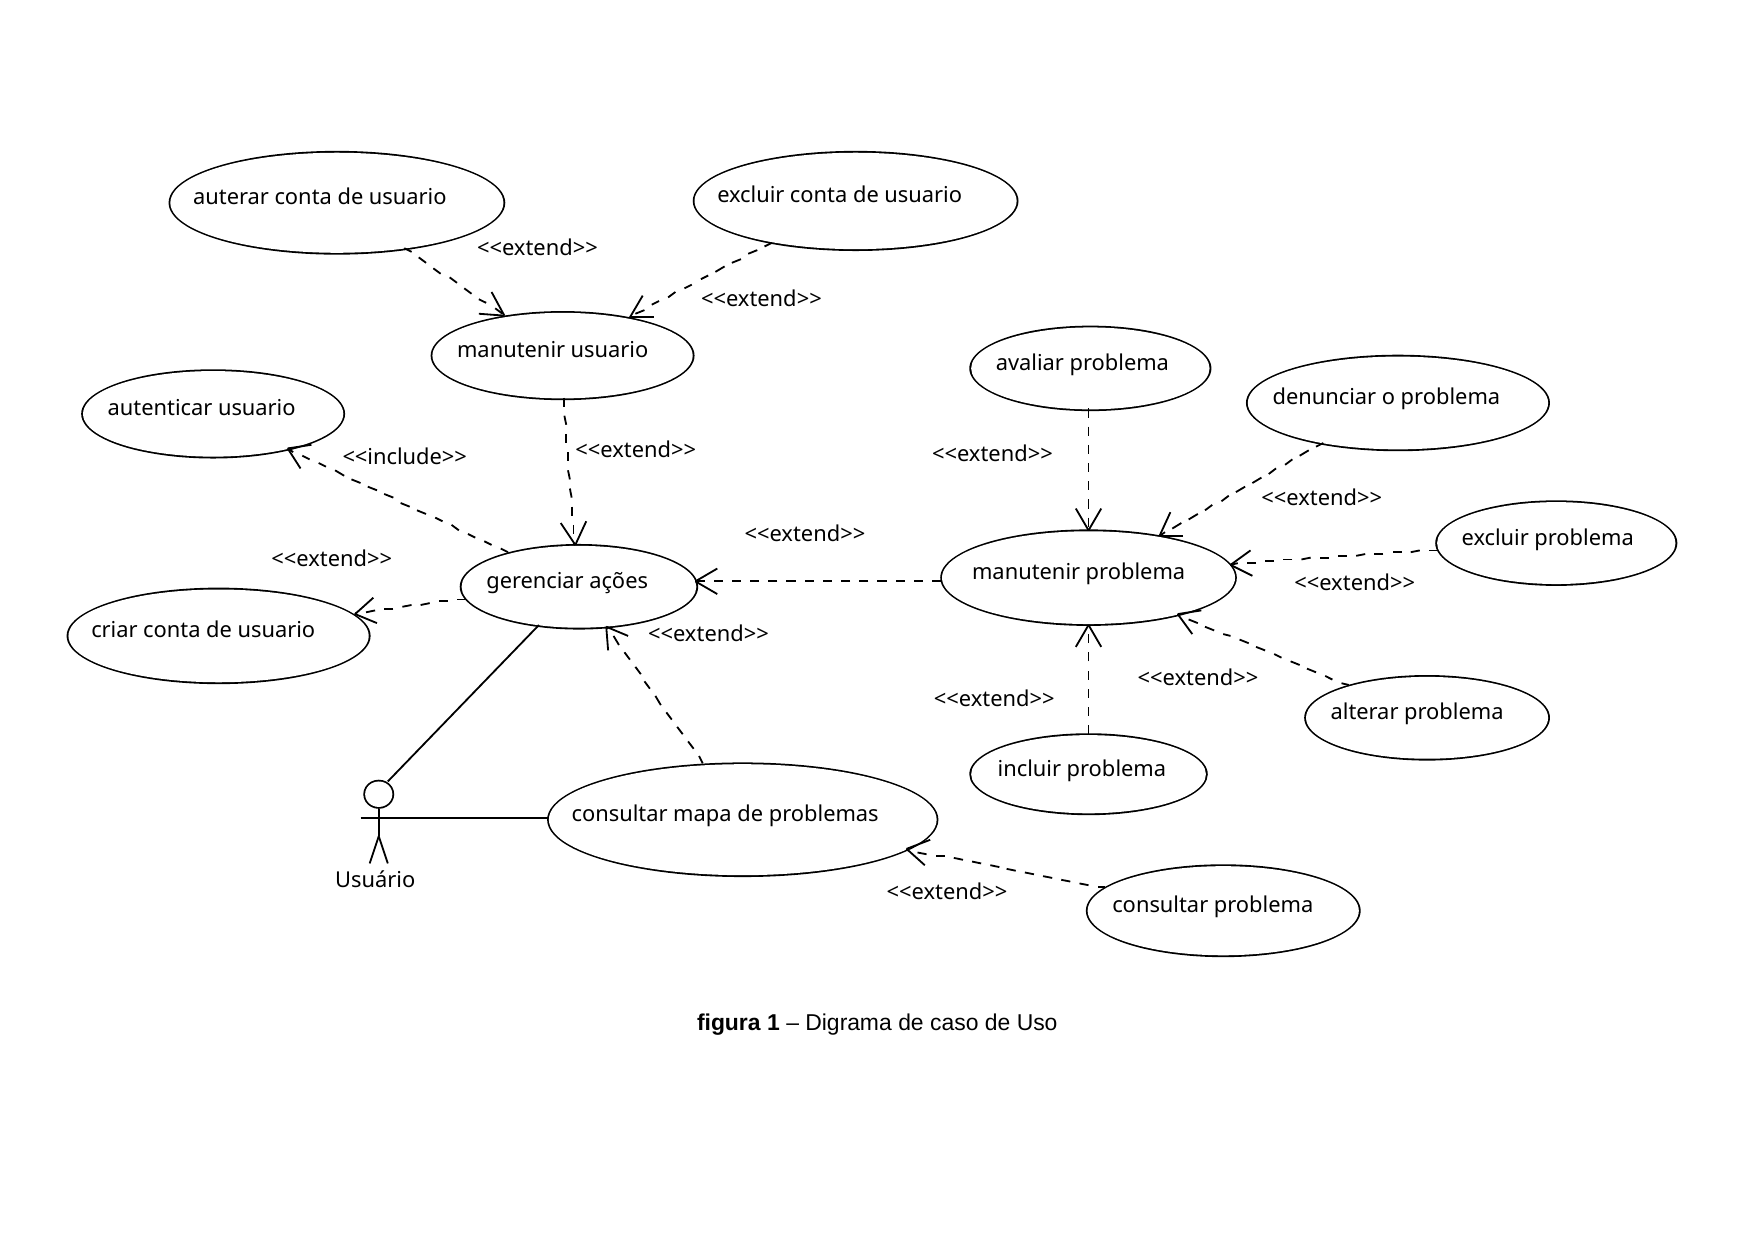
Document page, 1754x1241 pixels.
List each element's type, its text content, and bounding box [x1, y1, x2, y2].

text figura 1 – Digrama de caso de Uso [118, 1009, 1636, 1035]
